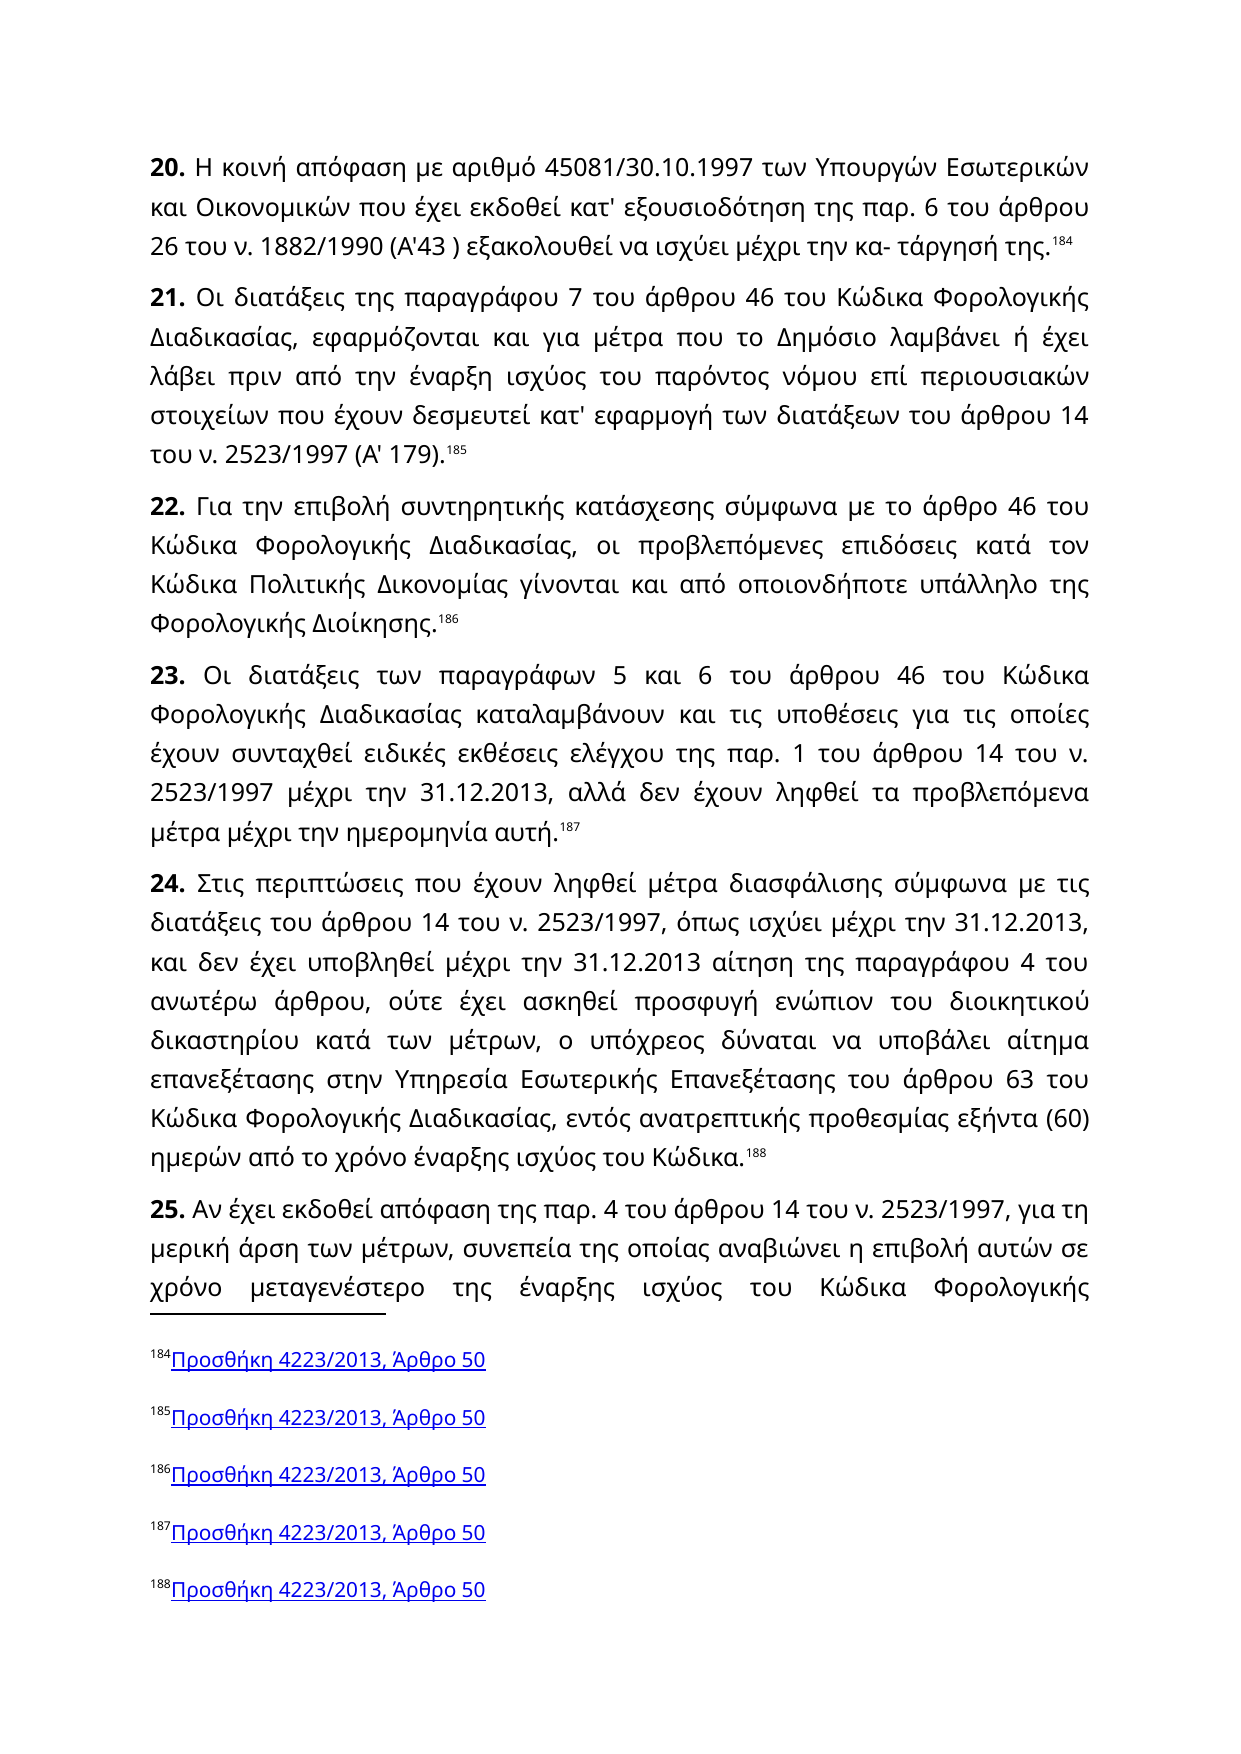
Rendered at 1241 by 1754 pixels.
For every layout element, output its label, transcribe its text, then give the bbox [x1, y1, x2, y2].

text Προσθήκη 4223/2013, Άρθρο 50 [150, 1460, 1090, 1489]
text Προσθήκη 4223/2013, Άρθρο 50 [150, 1345, 1090, 1373]
text 23. Οι διατάξεις των παραγράφων 5 και 6 του άρθρου 46 του Κώδικα Φορολογικής Διαδικασίας καταλαμβάνουν και τις υποθέσεις για τις οποίες έχουν συνταχθεί ειδικές εκθέσεις ελέγχου της παρ. 1 του άρθρου 14 του ν. 2523/1997 μέχρι την 31.12.2013, αλλά δεν έχουν ληφθεί τα προβλεπόμενα μέτρα μέχρι την ημερομηνία αυτή. [150, 657, 1090, 848]
text 25. Αν έχει εκδοθεί απόφαση της παρ. 4 του άρθρου 14 του ν. 2523/1997, για τη μερική άρση των μέτρων, συνεπεία της οποίας αναβιώνει η επιβολή αυτών σε χρόνο μεταγενέστερο της έναρξης ισχύος του Κώδικα Φορολογικής [150, 1192, 1090, 1304]
text Προσθήκη 4223/2013, Άρθρο 50 [150, 1576, 1090, 1604]
text 20. Η κοινή απόφαση με αριθμό 45081/30.10.1997 των Υπουργών Εσωτερικών και Οικονομικών που έχει εκδοθεί κατ' εξουσιοδότηση της παρ. 6 του άρθρου 26 του ν. 1882/1990 (Α'43 ) εξακολουθεί να ισχύει μέχρι την κα- τάργησή της. [150, 150, 1090, 262]
text 21. Οι διατάξεις της παραγράφου 7 του άρθρου 46 του Κώδικα Φορολογικής Διαδικασίας, εφαρμόζονται και για μέτρα που το Δημόσιο λαμβάνει ή έχει λάβει πριν από την έναρξη ισχύος του παρόντος νόμου επί περιουσιακών στοιχείων που έχουν δεσμευτεί κατ' εφαρμογή των διατάξεων του άρθρου 14 του ν. 2523/1997 (Α' 179). [150, 280, 1090, 471]
text Προσθήκη 4223/2013, Άρθρο 50 [150, 1518, 1090, 1546]
text 22. Για την επιβολή συντηρητικής κατάσχεσης σύμφωνα με το άρθρο 46 του Κώδικα Φορολογικής Διαδικασίας, οι προβλεπόμενες επιδόσεις κατά τον Κώδικα Πολιτικής Δικονομίας γίνονται και από οποιονδήποτε υπάλληλο της Φορολογικής Διοίκησης. [150, 488, 1090, 640]
text 24. Στις περιπτώσεις που έχουν ληφθεί μέτρα διασφάλισης σύμφωνα με τις διατάξεις του άρθρου 14 του ν. 2523/1997, όπως ισχύει μέχρι την 31.12.2013, και δεν έχει υποβληθεί μέχρι την 31.12.2013 αίτηση της παραγράφου 4 του ανωτέρω άρθρου, ούτε έχει ασκηθεί προσφυγή ενώπιον του διοικητικού δικαστηρίου κατά των μέτρων, ο υπόχρεος δύναται να υποβάλει αίτημα επανεξέτασης στην Υπηρεσία Εσωτερικής Επανεξέτασης του άρθρου 63 του Κώδικα Φορολογικής Διαδικασίας, εντός ανατρεπτικής προθεσμίας εξήντα (60) ημερών από το χρόνο έναρξης ισχύος του Κώδικα. [150, 866, 1090, 1174]
text Προσθήκη 4223/2013, Άρθρο 50 [150, 1403, 1090, 1431]
